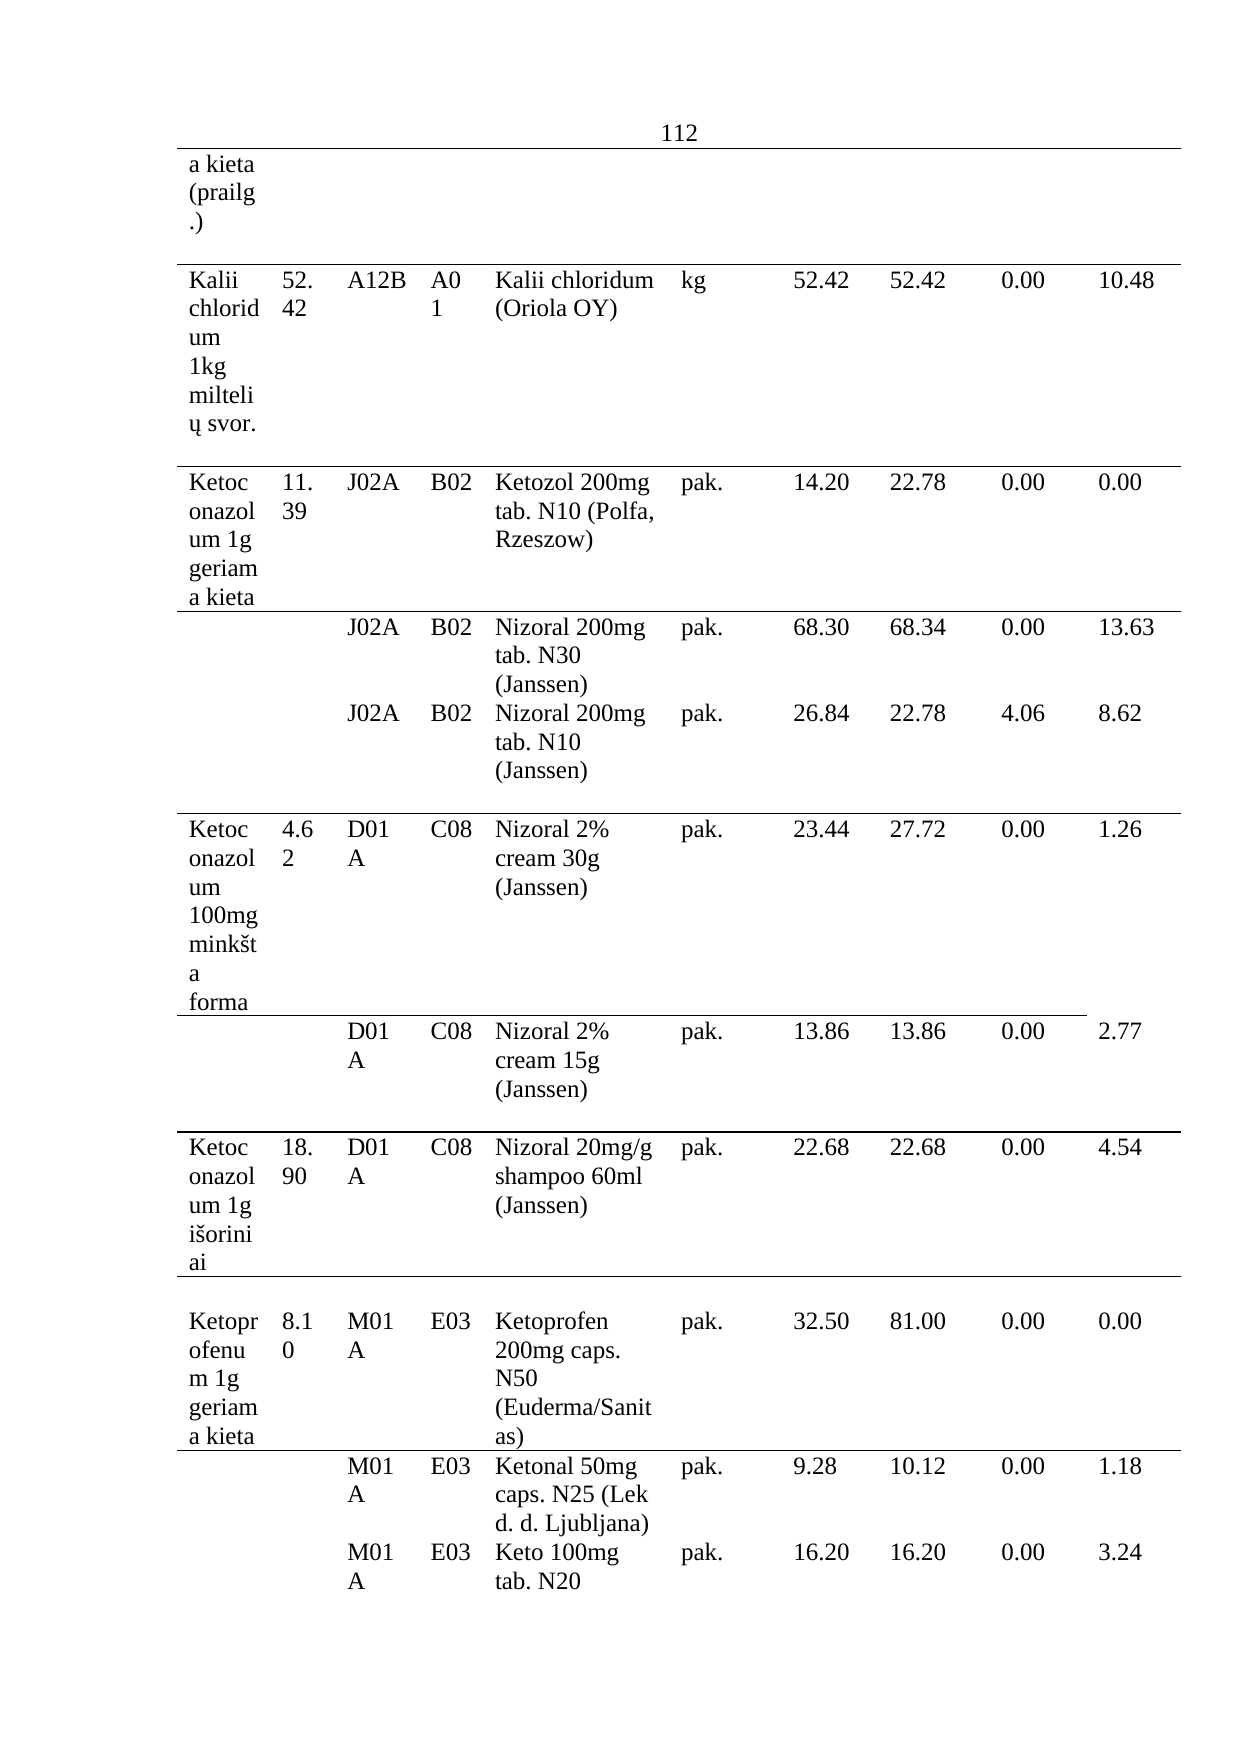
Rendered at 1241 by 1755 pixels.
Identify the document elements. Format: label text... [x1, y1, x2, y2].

table_cell E03 [419, 1306, 483, 1450]
table_cell 0.00 [990, 1306, 1087, 1450]
table_cell 4.62 [271, 814, 336, 1015]
table_cell 68.30 [782, 612, 878, 698]
table_cell [670, 149, 782, 235]
table_cell 0.00 [990, 467, 1087, 611]
table_cell Kalii chloridum 1kg miltelių svor. [177, 265, 271, 437]
table_cell 22.68 [878, 1133, 990, 1276]
table_cell 22.78 [878, 698, 990, 784]
table_cell 16.20 [782, 1537, 878, 1594]
table_cell [177, 784, 271, 813]
table_cell [1087, 784, 1181, 813]
table_cell [990, 149, 1087, 235]
table_cell [782, 149, 878, 235]
table_cell [1087, 437, 1181, 466]
table_cell [484, 437, 669, 466]
table_cell [484, 1103, 669, 1131]
table_cell J02A [336, 467, 419, 611]
table_cell 0.00 [990, 1016, 1087, 1103]
table_cell [177, 1103, 271, 1131]
table_cell pak. [670, 1016, 782, 1103]
table_cell pak. [670, 814, 782, 1015]
table_cell J02A [336, 612, 419, 698]
table_cell [878, 784, 990, 813]
table_cell [484, 149, 669, 235]
table_cell Ketoprofenum 1g geriama kieta [177, 1306, 271, 1450]
table_cell [177, 437, 271, 466]
table_cell M01A [336, 1306, 419, 1450]
table_cell 4.54 [1087, 1133, 1181, 1276]
table_cell 16.20 [878, 1537, 990, 1594]
table_cell [177, 1016, 271, 1103]
table_cell 3.24 [1087, 1537, 1181, 1594]
table_cell [271, 1451, 336, 1537]
table_cell kg [670, 265, 782, 437]
table_cell Ketozol 200mg tab. N10 (Polfa, Rzeszow) [484, 467, 669, 611]
table_cell 0.00 [1087, 1306, 1181, 1450]
table_cell [1087, 1103, 1181, 1131]
table_cell [271, 437, 336, 466]
table_cell 13.63 [1087, 612, 1181, 698]
table_cell [336, 784, 419, 813]
table_cell B02 [419, 698, 483, 784]
table_cell 18.90 [271, 1133, 336, 1276]
table_cell M01A [336, 1451, 419, 1537]
table_cell [1087, 1277, 1181, 1306]
table_cell pak. [670, 698, 782, 784]
table_cell 52.42 [878, 265, 990, 437]
table_cell 0.00 [990, 1451, 1087, 1537]
table_cell [484, 1277, 669, 1306]
table_cell C08 [419, 1133, 483, 1276]
table_cell a kieta (prailg.) [177, 149, 271, 235]
table_cell [271, 1103, 336, 1131]
table_cell [177, 1277, 271, 1306]
table_cell M01A [336, 1537, 419, 1594]
table_cell 1.26 [1087, 814, 1181, 1015]
table_cell 13.86 [782, 1016, 878, 1103]
table_cell [878, 437, 990, 466]
table_cell 9.28 [782, 1451, 878, 1537]
table_cell Ketoconazolum 1g geriama kieta [177, 467, 271, 611]
table_cell E03 [419, 1451, 483, 1537]
table_cell [990, 784, 1087, 813]
table_cell Nizoral 200mg tab. N10 (Janssen) [484, 698, 669, 784]
table_cell 23.44 [782, 814, 878, 1015]
table_cell 1.18 [1087, 1451, 1181, 1537]
table_cell 0.00 [990, 1537, 1087, 1594]
table_cell [336, 437, 419, 466]
table_cell 0.00 [990, 612, 1087, 698]
table_cell [1087, 235, 1181, 264]
table_cell 13.86 [878, 1016, 990, 1103]
table_cell [990, 1277, 1087, 1306]
table_cell [782, 1103, 878, 1131]
table_cell [670, 1103, 782, 1131]
table_cell [271, 149, 336, 235]
table_cell [670, 437, 782, 466]
table_cell 0.00 [1087, 467, 1181, 611]
table_cell [177, 1451, 271, 1537]
table_cell [336, 1103, 419, 1131]
table_cell B02 [419, 612, 483, 698]
table_cell C08 [419, 1016, 483, 1103]
table_cell [670, 1277, 782, 1306]
table_cell Ketoconazolum 1g išoriniai [177, 1133, 271, 1276]
table_cell [670, 235, 782, 264]
table_cell [271, 698, 336, 784]
table_cell [878, 1103, 990, 1131]
table_cell [782, 1277, 878, 1306]
table_cell [336, 149, 419, 235]
table_cell D01A [336, 814, 419, 1015]
table_cell [336, 235, 419, 264]
table_cell [419, 784, 483, 813]
table_cell [177, 235, 271, 264]
table_cell pak. [670, 1451, 782, 1537]
table_cell [271, 1016, 336, 1103]
table_cell [878, 1277, 990, 1306]
table_cell Nizoral 200mg tab. N30 (Janssen) [484, 612, 669, 698]
table_cell A12B [336, 265, 419, 437]
table_cell 0.00 [990, 265, 1087, 437]
table_cell 81.00 [878, 1306, 990, 1450]
table_cell pak. [670, 1306, 782, 1450]
table_cell D01A [336, 1133, 419, 1276]
table_cell [271, 1537, 336, 1594]
table_cell [177, 1537, 271, 1594]
table_cell 14.20 [782, 467, 878, 611]
table_cell [782, 235, 878, 264]
table_cell Nizoral 2% cream 30g (Janssen) [484, 814, 669, 1015]
table_cell 2.77 [1087, 1015, 1181, 1103]
table_cell 27.72 [878, 814, 990, 1015]
table_cell pak. [670, 467, 782, 611]
table_cell [990, 1103, 1087, 1131]
table_cell [878, 149, 990, 235]
table_cell [271, 784, 336, 813]
table_cell [484, 784, 669, 813]
table_cell D01A [336, 1016, 419, 1103]
table_cell 11.39 [271, 467, 336, 611]
table_cell A01 [419, 265, 483, 437]
table_cell [990, 437, 1087, 466]
table_cell [419, 1103, 483, 1131]
table_cell pak. [670, 1537, 782, 1594]
table_cell J02A [336, 698, 419, 784]
table_cell [878, 235, 990, 264]
table_cell Keto 100mg tab. N20 [484, 1537, 669, 1594]
table_cell [271, 1277, 336, 1306]
table_cell Nizoral 2% cream 15g (Janssen) [484, 1016, 669, 1103]
table_cell B02 [419, 467, 483, 611]
table_cell 22.68 [782, 1133, 878, 1276]
table_cell 0.00 [990, 814, 1087, 1015]
table_cell [419, 1277, 483, 1306]
table_cell 32.50 [782, 1306, 878, 1450]
table_cell [177, 698, 271, 784]
table_cell pak. [670, 1133, 782, 1276]
table_cell Ketoprofen 200mg caps. N50 (Euderma/Sanitas) [484, 1306, 669, 1450]
table_cell [336, 1277, 419, 1306]
table_cell [271, 612, 336, 698]
table_cell Ketoconazolum 100mg minkšta forma [177, 814, 271, 1015]
table_cell [419, 437, 483, 466]
table_cell 10.48 [1087, 265, 1181, 437]
table_cell E03 [419, 1537, 483, 1594]
table_cell 22.78 [878, 467, 990, 611]
table_cell [990, 235, 1087, 264]
table_cell [782, 437, 878, 466]
table_cell 26.84 [782, 698, 878, 784]
table_cell pak. [670, 612, 782, 698]
table_cell [177, 612, 271, 698]
table_cell [670, 784, 782, 813]
table_cell [782, 784, 878, 813]
table_cell Ketonal 50mg caps. N25 (Lek d. d. Ljubljana) [484, 1451, 669, 1537]
table_cell C08 [419, 814, 483, 1015]
table_cell 10.12 [878, 1451, 990, 1537]
table_cell 8.10 [271, 1306, 336, 1450]
table_cell [1087, 149, 1181, 235]
table_cell 8.62 [1087, 698, 1181, 784]
table_cell [419, 149, 483, 235]
table_cell [271, 235, 336, 264]
table_cell [484, 235, 669, 264]
table_cell [419, 235, 483, 264]
table_cell 52.42 [271, 265, 336, 437]
table_cell 68.34 [878, 612, 990, 698]
table_cell 52.42 [782, 265, 878, 437]
table_cell Kalii chloridum (Oriola OY) [484, 265, 669, 437]
table_cell 0.00 [990, 1133, 1087, 1276]
table_cell 4.06 [990, 698, 1087, 784]
table_cell Nizoral 20mg/g shampoo 60ml (Janssen) [484, 1133, 669, 1276]
